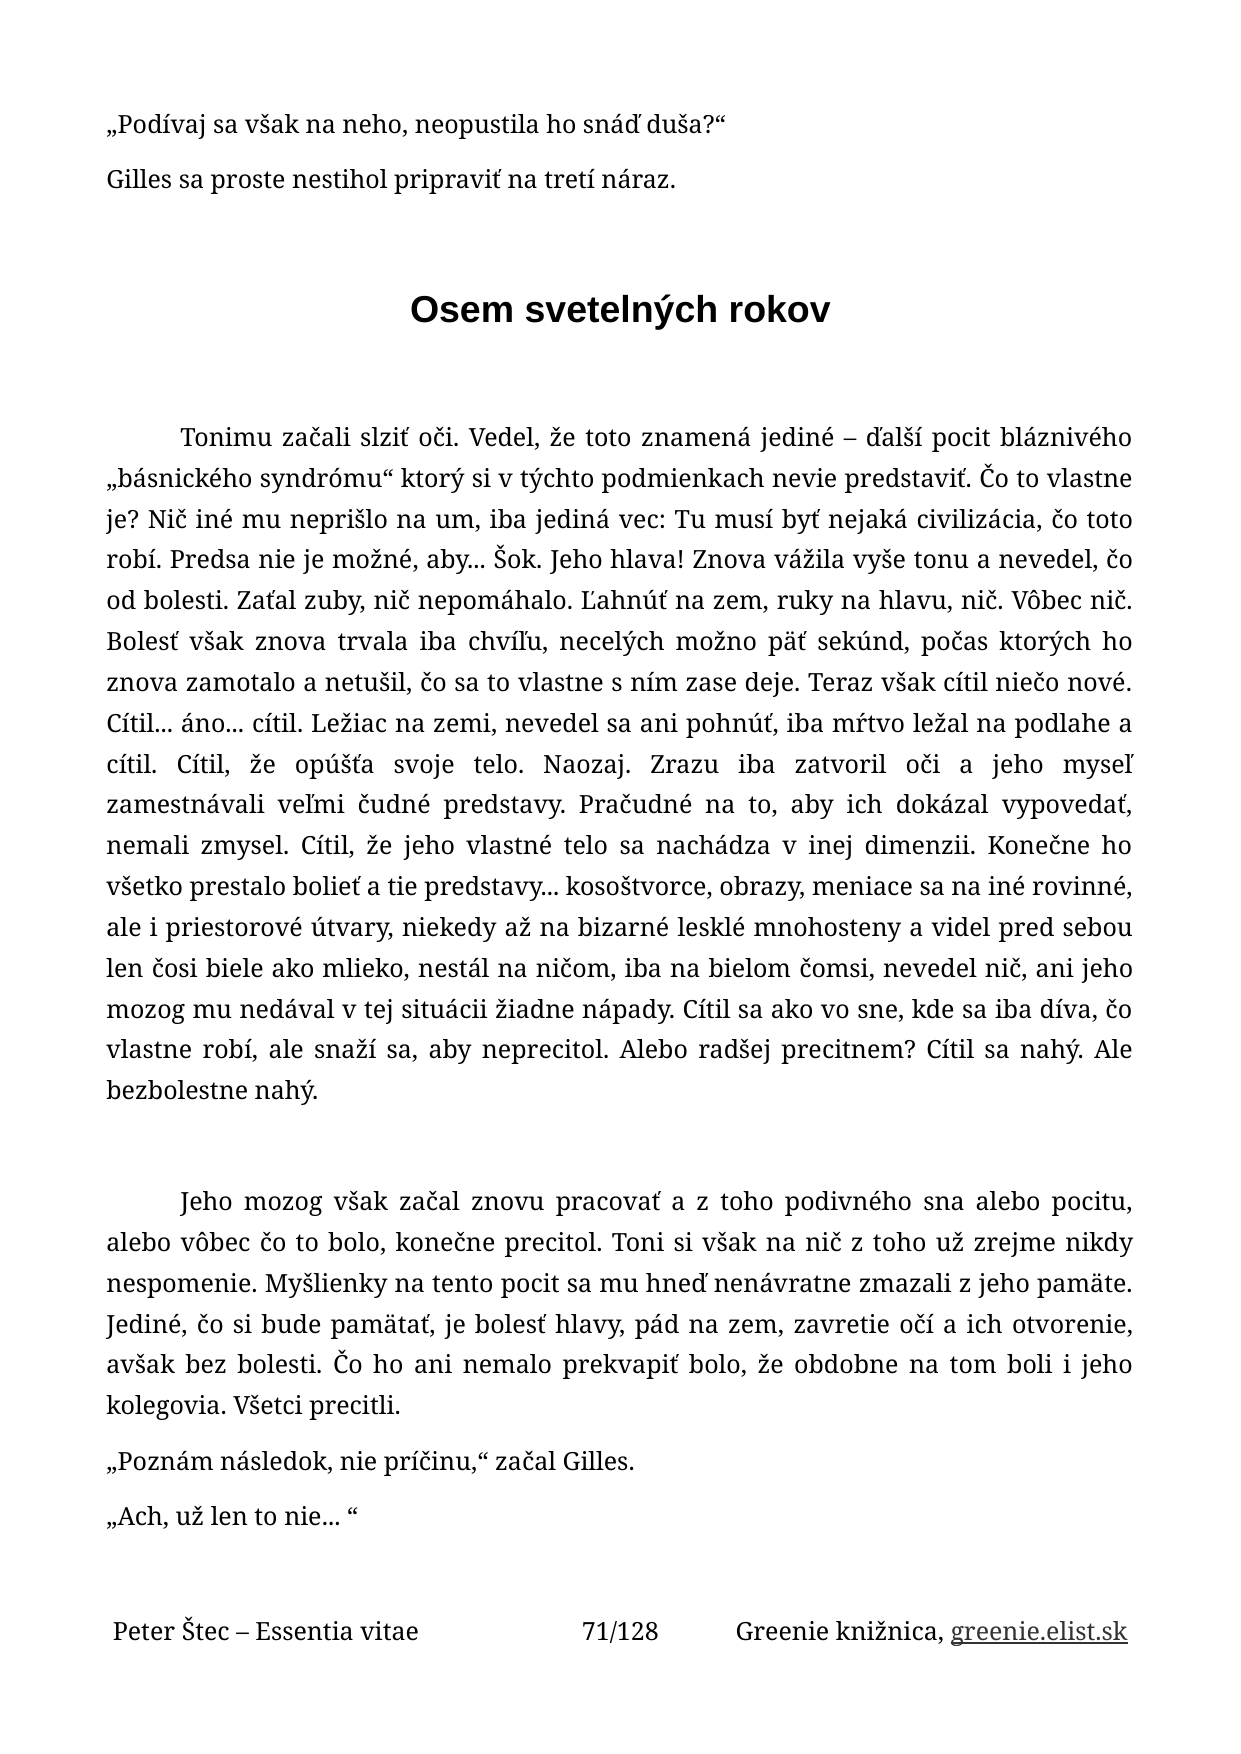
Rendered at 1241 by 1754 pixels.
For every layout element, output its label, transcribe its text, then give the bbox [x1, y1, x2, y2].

text Gilles sa proste nestihol pripraviť na tretí náraz. [106, 162, 1134, 196]
text „Ach, už len to nie... “ [106, 1499, 1134, 1533]
text „Podívaj sa však na neho, neopustila ho snáď duša?“ [106, 106, 1134, 140]
subtitle Osem svetelných rokov [106, 287, 1134, 330]
text „Poznám následok, nie príčinu,“ začal Gilles. [106, 1443, 1134, 1477]
text Tonimu začali slziť oči. Vedel, že toto znamená jediné – ďalší pocit bláznivého „básnického syndrómu“ ktorý si v týchto podmienkach nevie predstaviť. Čo to vlastne je? Nič iné mu neprišlo na um, iba jediná vec: Tu musí byť nejaká civilizácia, čo toto robí. Predsa nie je možné, aby... Šok. Jeho hlava! Znova vážila vyše tonu a nevedel, čo od bolesti. Zaťal zuby, nič nepomáhalo. Ľahnúť na zem, ruky na hlavu, nič. Vôbec nič. Bolesť však znova trvala iba chvíľu, necelých možno päť sekúnd, počas ktorých ho znova zamotalo a netušil, čo sa to vlastne s ním zase deje. Teraz však cítil niečo nové. Cítil... áno... cítil. Ležiac na zemi, nevedel sa ani pohnúť, iba mŕtvo ležal na podlahe a cítil. Cítil, že opúšťa svoje telo. Naozaj. Zrazu iba zatvoril oči a jeho myseľ zamestnávali veľmi čudné predstavy. Pračudné na to, aby ich dokázal vypovedať, nemali zmysel. Cítil, že jeho vlastné telo sa nachádza v inej dimenzii. Konečne ho všetko prestalo bolieť a tie predstavy... kosoštvorce, obrazy, meniace sa na iné rovinné, ale i priestorové útvary, niekedy až na bizarné lesklé mnohosteny a videl pred sebou len čosi biele ako mlieko, nestál na ničom, iba na bielom čomsi, nevedel nič, ani jeho mozog mu nedával v tej situácii žiadne nápady. Cítil sa ako vo sne, kde sa iba díva, čo vlastne robí, ale snaží sa, aby neprecitol. Alebo radšej precitnem? Cítil sa nahý. Ale bezbolestne nahý. [106, 420, 1134, 1107]
text Jeho mozog však začal znovu pracovať a z toho podivného sna alebo pocitu, alebo vôbec čo to bolo, konečne precitol. Toni si však na nič z toho už zrejme nikdy nespomenie. Myšlienky na tento pocit sa mu hneď nenávratne zmazali z jeho pamäte. Jediné, čo si bude pamätať, je bolesť hlavy, pád na zem, zavretie očí a ich otvorenie, avšak bez bolesti. Čo ho ani nemalo prekvapiť bolo, že obdobne na tom boli i jeho kolegovia. Všetci precitli. [106, 1184, 1134, 1422]
